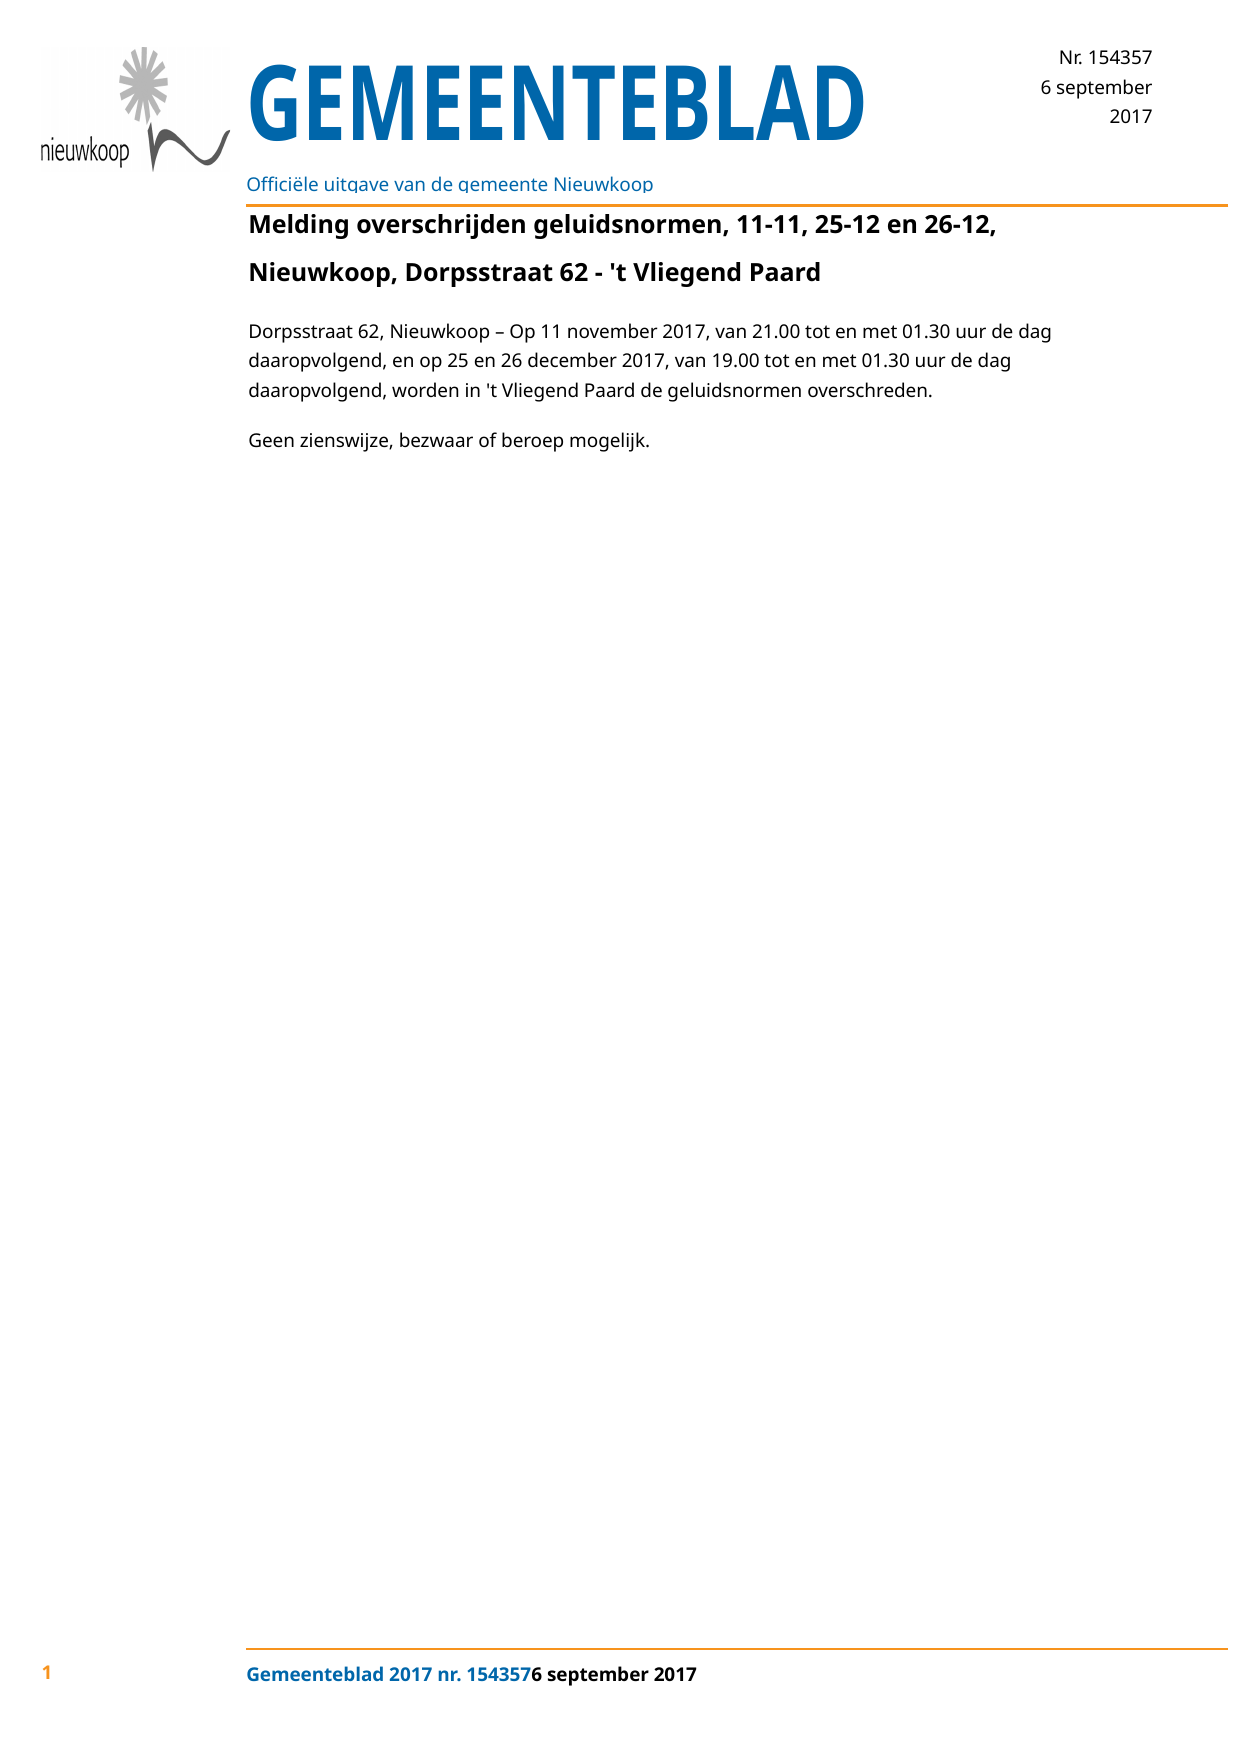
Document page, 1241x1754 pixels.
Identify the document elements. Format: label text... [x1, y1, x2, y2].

text Dorpsstraat 62, Nieuwkoop – Op 11 november 2017, van 21.00 tot en met 01.30 uur de dag daaropvolgend, en op 25 en 26 december 2017, van 19.00 tot en met 01.30 uur de dag daaropvolgend, worden in 't Vliegend Paard de geluidsnormen overschreden. [248, 318, 1152, 403]
text Melding overschrijden geluidsnormen, 11-11, 25-12 en 26-12, Nieuwkoop, Dorpsstraat 62 - 't Vliegend Paard [248, 207, 1152, 288]
text Geen zienswijze, bezwaar of beroep mogelijk. [248, 427, 1152, 453]
picture [41, 47, 231, 172]
